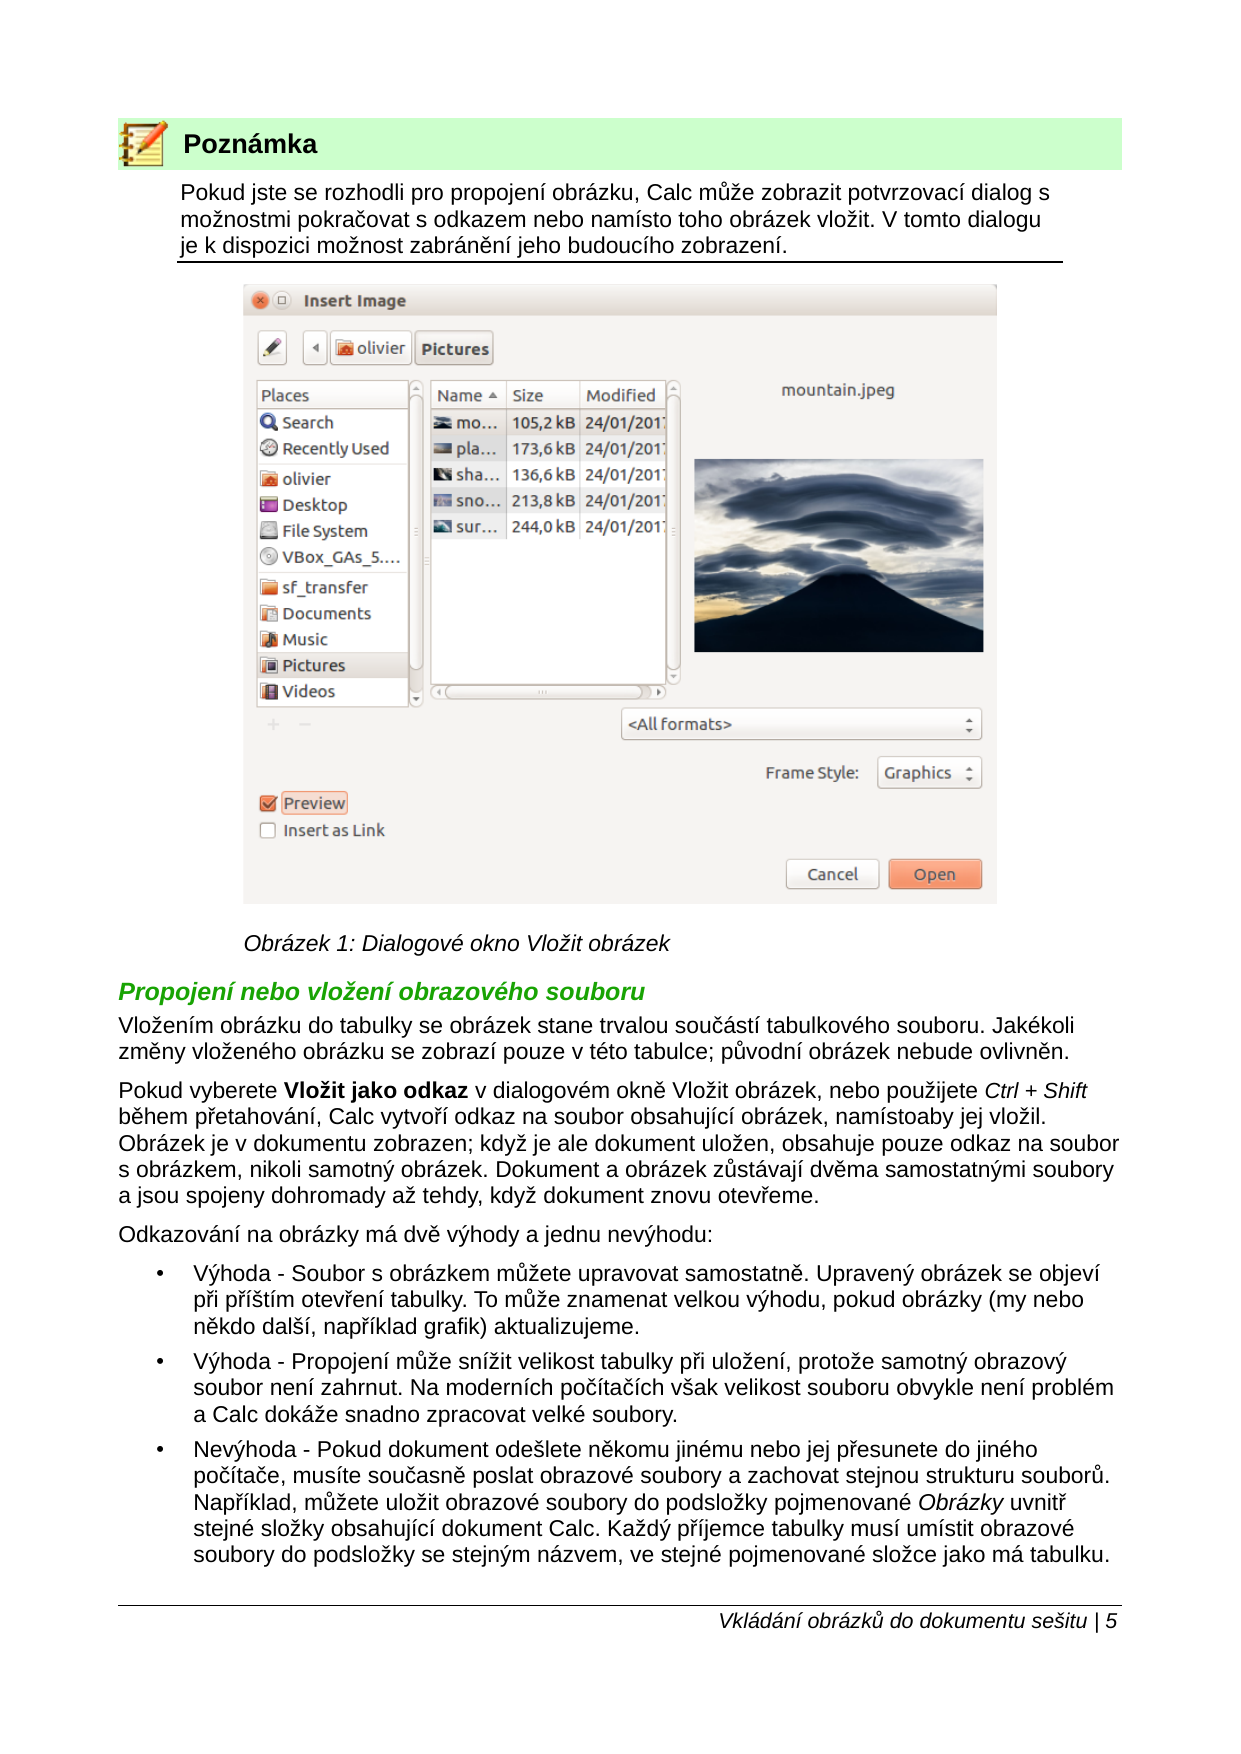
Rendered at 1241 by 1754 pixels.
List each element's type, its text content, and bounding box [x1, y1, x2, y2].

list Výhoda - Soubor s obrázkem můžete upravovat samostatně. Upravený obrázek se objeví při příštím otevření tabulky. To může znamenat velkou výhodu, pokud obrázky (my nebo někdo další, například grafik) aktualizujeme. [156, 1260, 1122, 1339]
list Výhoda - Propojení může snížit velikost tabulky při uložení, protože samotný obrazový soubor není zahrnut. Na moderních počítačích však velikost souboru obvykle není problém a Calc dokáže snadno zpracovat velké soubory. [156, 1348, 1122, 1427]
text Vložením obrázku do tabulky se obrázek stane trvalou součástí tabulkového souboru. Jakékoli změny vloženého obrázku se zobrazí pouze v této tabulce; původní obrázek nebude ovlivněn. [118, 1012, 1122, 1064]
subtitle Poznámka [118, 118, 1122, 170]
text Pokud jste se rozhodli pro propojení obrázku, Calc může zobrazit potvrzovací dialog s možnostmi pokračovat s odkazem nebo namísto toho obrázek vložit. V tomto dialogu je k dispozici možnost zabránění jeho budoucího zobrazení. [177, 176, 1063, 261]
text Obrázek 1: Dialogové okno Vložit obrázek [243, 904, 997, 956]
picture [243, 284, 997, 904]
list Nevýhoda - Pokud dokument odešlete někomu jinému nebo jej přesunete do jiného počítače, musíte současně poslat obrazové soubory a zachovat stejnou strukturu souborů. Například, můžete uložit obrazové soubory do podsložky pojmenované Obrázky uvnitř stejné složky obsahující dokument Calc. Každý příjemce tabulky musí umístit obrazové soubory do podsložky se stejným názvem, ve stejné pojmenované složce jako má tabulku. [156, 1436, 1122, 1568]
text Pokud vyberete Vložit jako odkaz v dialogovém okně Vložit obrázek, nebo použijete Ctrl + Shift během přetahování, Calc vytvoří odkaz na soubor obsahující obrázek, namístoaby jej vložil. Obrázek je v dokumentu zobrazen; když je ale dokument uložen, obsahuje pouze odkaz na soubor s obrázkem, nikoli samotný obrázek. Dokument a obrázek zůstávají dvěma samostatnými soubory a jsou spojeny dohromady až tehdy, když dokument znovu otevřeme. [118, 1077, 1122, 1209]
list Odkazování na obrázky má dvě výhody a jednu nevýhodu: [118, 1221, 1122, 1248]
subtitle Propojení nebo vložení obrazového souboru [118, 977, 1122, 1006]
picture [119, 119, 170, 170]
